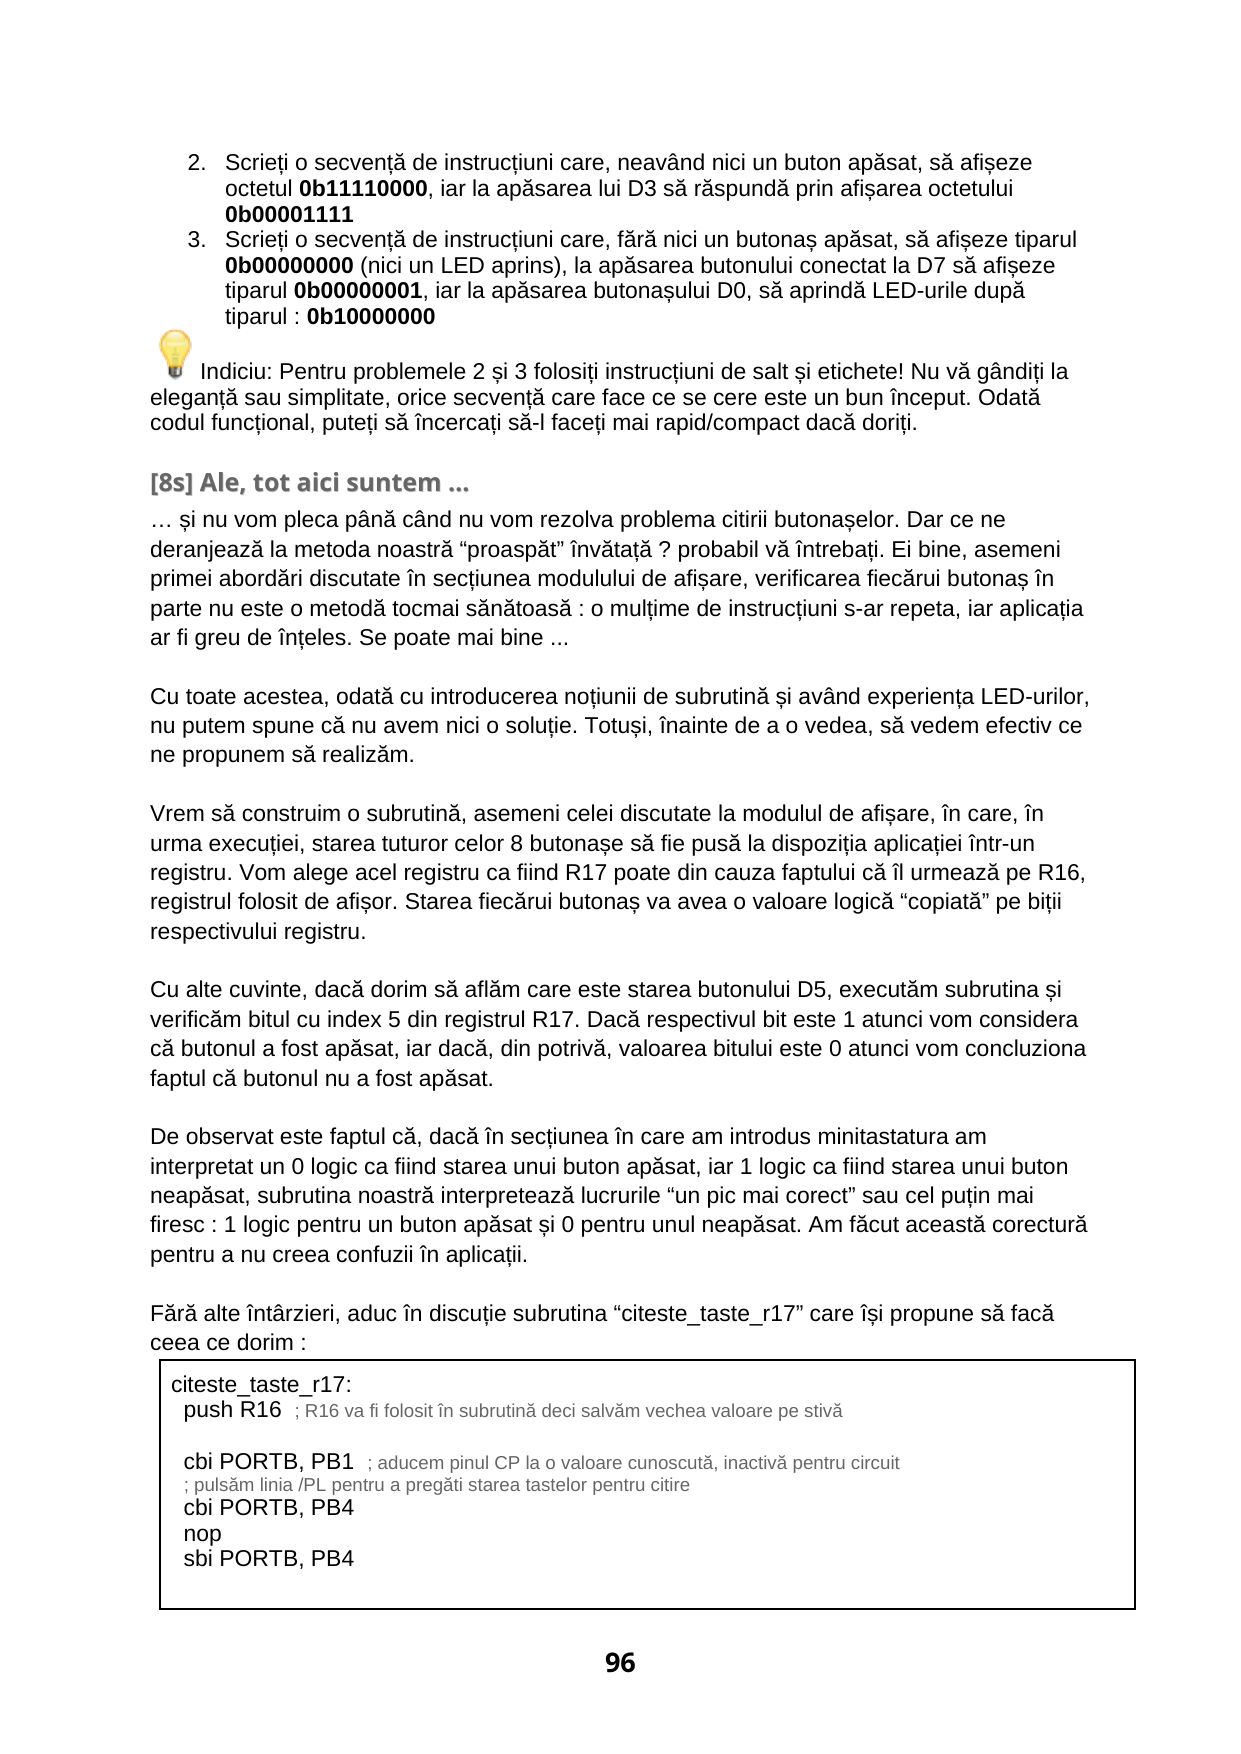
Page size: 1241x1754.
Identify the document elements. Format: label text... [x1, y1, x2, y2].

text Vrem să construim o subrutină, asemeni celei discutate la modulul de afișare, în care, în urma execuției, starea tuturor celor 8 butonașe să fie pusă la dispoziția aplicației într-un registru. Vom alege acel registru ca fiind R17 poate din cauza faptului că îl urmează pe R16, registrul folosit de afișor. Starea fiecărui butonaș va avea o valoare logică “copiată” pe biții respectivului registru. [150, 801, 1090, 944]
text De observat este faptul că, dacă în secțiunea în care am introdus minitastatura am interpretat un 0 logic ca fiind starea unui buton apăsat, iar 1 logic ca fiind starea unui buton neapăsat, subrutina noastră interpretează lucrurile “un pic mai corect” sau cel puțin mai firesc : 1 logic pentru un buton apăsat și 0 pentru unul neapăsat. Am făcut această corectură pentru a nu creea confuzii în aplicații. [150, 1124, 1090, 1267]
text Cu toate acestea, odată cu introducerea noțiunii de subrutină și având experiența LED-urilor, nu putem spune că nu avem nici o soluție. Totuși, înainte de a o vedea, să vedem efectiv ce ne propunem să realizăm. [150, 683, 1090, 768]
subtitle [8s] Ale, tot aici suntem … [150, 465, 1090, 499]
text … și nu vom pleca până când nu vom rezolva problema citirii butonașelor. Dar ce ne deranjează la metoda noastră “proaspăt” învătață ? probabil vă întrebați. Ei bine, asemeni primei abordări discutate în secțiunea modulului de afișare, verificarea fiecărui butonaș în parte nu este o metodă tocmai sănătoasă : o mulțime de instrucțiuni s-ar repeta, iar aplicația ar fi greu de înțeles. Se poate mai bine ... [150, 507, 1090, 650]
table_header citeste_taste_r17: push R16 ; R16 va fi folosit în subrutină deci salvăm vechea valoare pe stivă cbi PORTB, PB1 ; aducem pinul CP la o valoare cunoscută, inactivă pentru circuit ; pulsăm linia /PL pentru a pregăti starea tastelor pentru citire cbi PORTB, PB4 nop sbi PORTB, PB4 [161, 1361, 1134, 1608]
text Fără alte întârzieri, aduc în discuție subrutina “citeste_taste_r17” care își propune să facă ceea ce dorim : [150, 1300, 1090, 1355]
text Indiciu: Pentru problemele 2 și 3 folosiți instrucțiuni de salt și etichete! Nu vă gândiți la eleganță sau simplitate, orice secvență care face ce se cere este un bun început. Odată codul funcțional, puteți să încercați să-l faceți mai rapid/compact dacă doriți. [150, 355, 1090, 436]
list Scrieți o secvență de instrucțiuni care, neavând nici un buton apăsat, să afișeze octetul 0b11110000, iar la apăsarea lui D3 să răspundă prin afișarea octetului 0b00001111 [187, 150, 1090, 227]
picture [150, 329, 200, 380]
text Cu alte cuvinte, dacă dorim să aflăm care este starea butonului D5, executăm subrutina și verificăm bitul cu index 5 din registrul R17. Dacă respectivul bit este 1 atunci vom considera că butonul a fost apăsat, iar dacă, din potrivă, valoarea bitului este 0 atunci vom concluziona faptul că butonul nu a fost apăsat. [150, 977, 1090, 1091]
list Scrieți o secvență de instrucțiuni care, fără nici un butonaș apăsat, să afișeze tiparul 0b00000000 (nici un LED aprins), la apăsarea butonului conectat la D7 să afișeze tiparul 0b00000001, iar la apăsarea butonașului D0, să aprindă LED-urile după tiparul : 0b10000000 [187, 227, 1090, 329]
